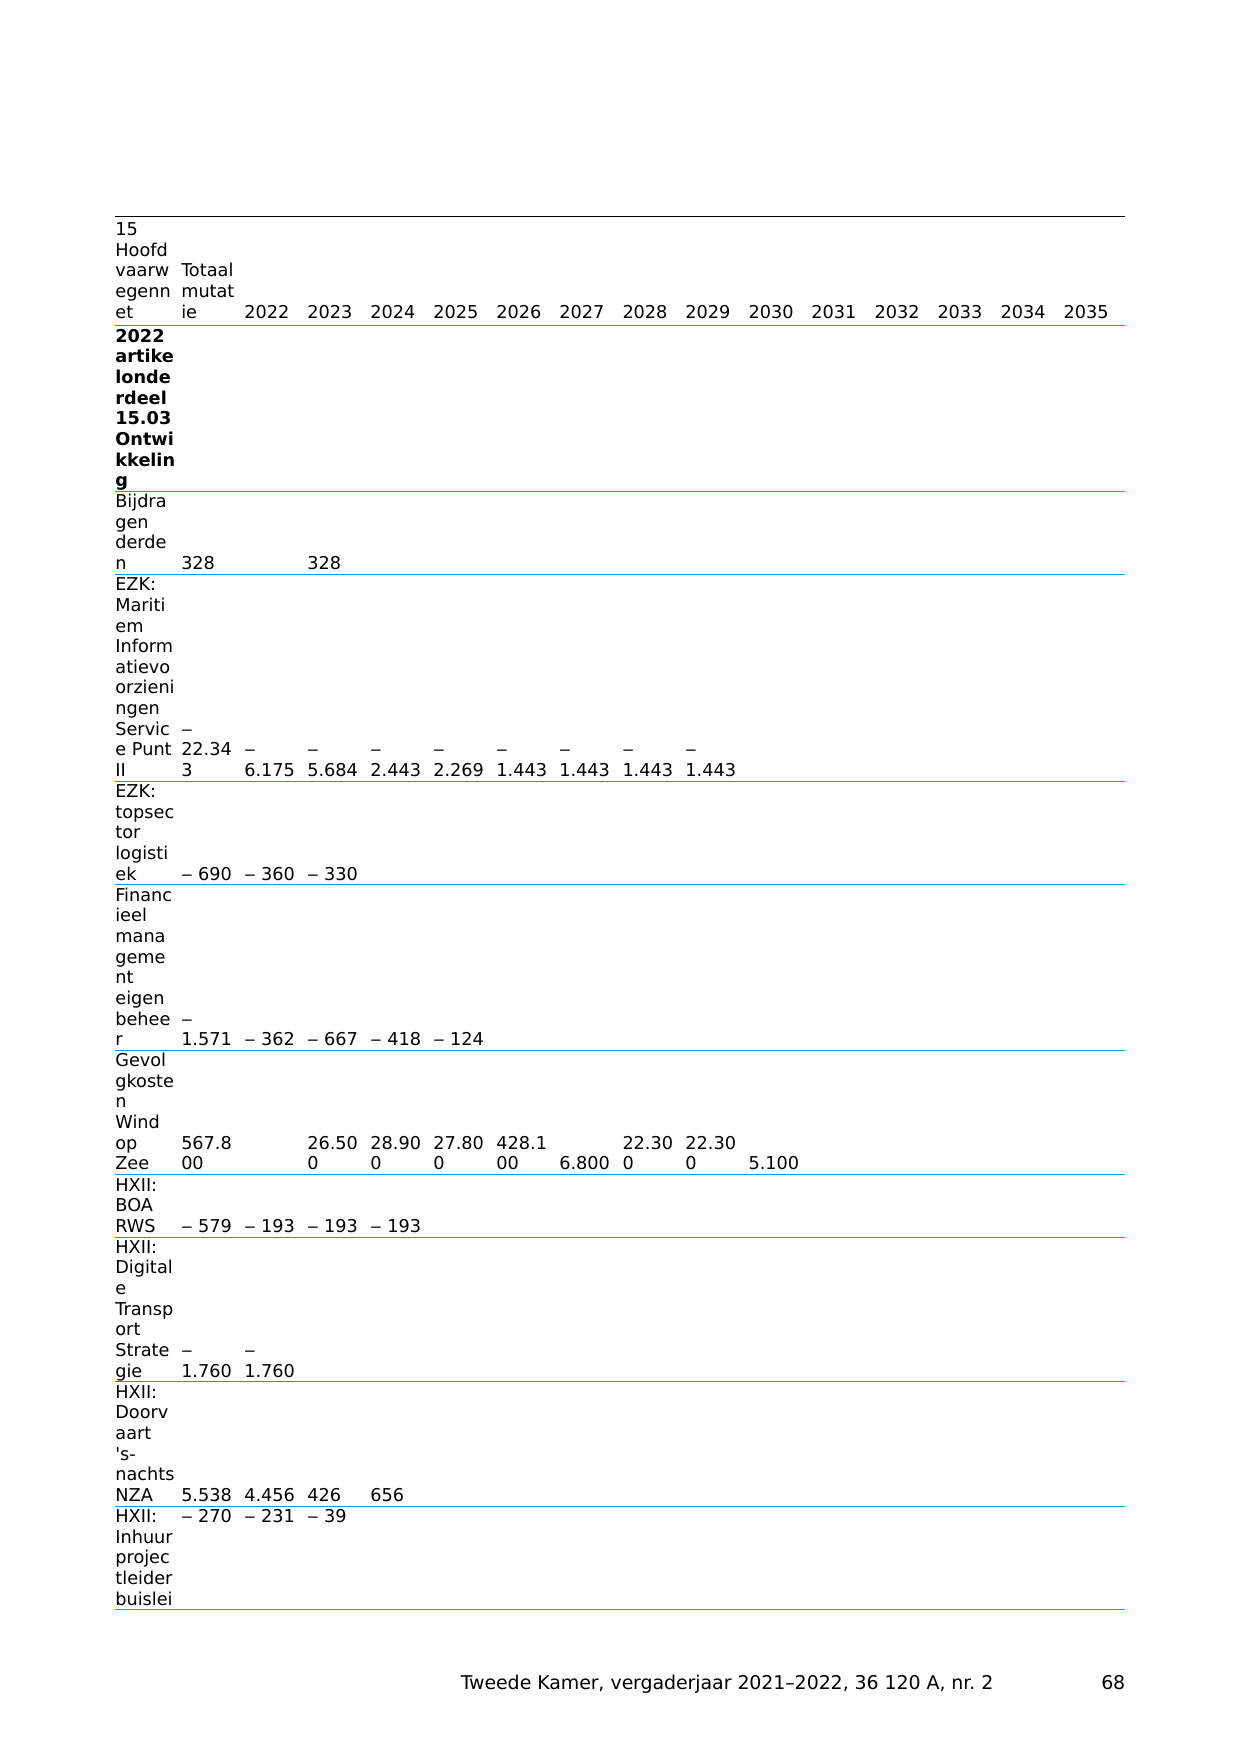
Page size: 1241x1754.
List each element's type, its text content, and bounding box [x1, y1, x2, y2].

table_cell [493, 1175, 556, 1236]
table_cell 2025 [430, 217, 493, 325]
table_cell [934, 492, 997, 574]
table_cell [493, 782, 556, 884]
table_cell [367, 1238, 430, 1381]
table_cell 2029 [682, 217, 745, 325]
table_cell ‒ 193 [241, 1175, 304, 1236]
table_cell 2022 artikelonderdeel 15.03 Ontwikkeling [115, 326, 178, 491]
table_cell [493, 885, 556, 1050]
table_cell [998, 1507, 1060, 1609]
table_cell Totaal mutatie [178, 217, 241, 325]
table_cell [808, 1051, 871, 1174]
table_cell ‒ 667 [304, 885, 367, 1050]
table_cell 2033 [934, 217, 997, 325]
table_cell [682, 782, 745, 884]
table_cell [808, 575, 871, 781]
table_cell [934, 885, 997, 1050]
table_cell 2022 [241, 217, 304, 325]
table_cell [1060, 1051, 1125, 1174]
table_cell [556, 1382, 619, 1506]
table_cell ‒ 1.443 [493, 575, 556, 781]
table_cell [619, 492, 682, 574]
table_cell ‒ 690 [178, 782, 241, 884]
table_cell ‒ 1.443 [619, 575, 682, 781]
table_cell ‒ 360 [241, 782, 304, 884]
table_cell [1060, 575, 1125, 781]
table_cell [871, 1238, 934, 1381]
table_cell [682, 1382, 745, 1506]
table_cell 2027 [556, 217, 619, 325]
table_cell [871, 885, 934, 1050]
table_cell [998, 326, 1060, 491]
table_cell [745, 782, 808, 884]
table_cell 2032 [871, 217, 934, 325]
table_cell [556, 1507, 619, 1609]
table_cell [998, 1175, 1060, 1236]
table_cell [430, 1507, 493, 1609]
table_cell [430, 1238, 493, 1381]
table_cell ‒ 330 [304, 782, 367, 884]
table_cell [556, 782, 619, 884]
table_cell ‒ 193 [367, 1175, 430, 1236]
table_cell [934, 782, 997, 884]
table_cell [998, 575, 1060, 781]
table_cell [808, 1507, 871, 1609]
table_cell [619, 885, 682, 1050]
table_cell [556, 1175, 619, 1236]
table_cell 2030 [745, 217, 808, 325]
table_cell [1060, 1382, 1125, 1506]
table_cell [998, 1382, 1060, 1506]
table_cell [998, 782, 1060, 884]
table_cell 15 Hoofdvaarwegennet [115, 217, 178, 325]
table_cell 28.900 [367, 1051, 430, 1174]
table_cell [998, 885, 1060, 1050]
table_cell [871, 1507, 934, 1609]
table_cell [241, 1051, 304, 1174]
table_cell 426 [304, 1382, 367, 1506]
table_cell [745, 1238, 808, 1381]
table_cell HXII: Inhuur projectleider buislei [115, 1507, 178, 1609]
table_cell [1060, 492, 1125, 574]
table_cell [619, 1238, 682, 1381]
table_cell [619, 1175, 682, 1236]
table_cell ‒ 193 [304, 1175, 367, 1236]
table_cell [367, 326, 430, 491]
table_cell [871, 1175, 934, 1236]
table_cell ‒ 1.760 [178, 1238, 241, 1381]
table_cell HXII: Digitale Transport Strategie [115, 1238, 178, 1381]
table_cell [1060, 782, 1125, 884]
table_cell Financieel management eigen beheer [115, 885, 178, 1050]
table_cell ‒ 2.443 [367, 575, 430, 781]
table_cell [682, 1507, 745, 1609]
table_cell [745, 575, 808, 781]
table_cell [682, 492, 745, 574]
table_cell [493, 326, 556, 491]
table_cell [745, 492, 808, 574]
table_cell [1060, 1175, 1125, 1236]
table_cell [808, 782, 871, 884]
table_cell 656 [367, 1382, 430, 1506]
table_cell 2023 [304, 217, 367, 325]
table_cell [556, 885, 619, 1050]
table_cell [619, 782, 682, 884]
table_cell [808, 326, 871, 491]
table_cell [556, 1238, 619, 1381]
table_cell ‒ 22.343 [178, 575, 241, 781]
table_cell ‒ 270 [178, 1507, 241, 1609]
table_cell [934, 1238, 997, 1381]
table_cell [871, 1051, 934, 1174]
table_cell [998, 492, 1060, 574]
table_cell [998, 1238, 1060, 1381]
table_cell [367, 782, 430, 884]
table_cell ‒ 1.760 [241, 1238, 304, 1381]
table_cell [934, 326, 997, 491]
table_cell 6.800 [556, 1051, 619, 1174]
table_cell [367, 1507, 430, 1609]
table_cell [871, 326, 934, 491]
table_cell [934, 1175, 997, 1236]
table_cell ‒ 5.684 [304, 575, 367, 781]
table_cell 5.538 [178, 1382, 241, 1506]
table_cell [808, 1175, 871, 1236]
table_cell ‒ 1.443 [556, 575, 619, 781]
table_cell [430, 326, 493, 491]
table_cell [619, 326, 682, 491]
table_cell [241, 326, 304, 491]
table_cell [493, 1238, 556, 1381]
table_cell 4.456 [241, 1382, 304, 1506]
table_cell 5.100 [745, 1051, 808, 1174]
table_cell [934, 1051, 997, 1174]
table_cell [745, 1382, 808, 1506]
table_cell EZK: Maritiem Informatievoorzieningen Service Punt II [115, 575, 178, 781]
table_cell [556, 492, 619, 574]
table_cell ‒ 39 [304, 1507, 367, 1609]
table_cell 2026 [493, 217, 556, 325]
table_cell [619, 1382, 682, 1506]
table_cell [493, 1507, 556, 1609]
table_cell [304, 1238, 367, 1381]
table_cell [808, 492, 871, 574]
table_cell [808, 885, 871, 1050]
table_cell [367, 492, 430, 574]
table_cell [1060, 1238, 1125, 1381]
table_cell [430, 1382, 493, 1506]
table_cell 2031 [808, 217, 871, 325]
table_cell [493, 1382, 556, 1506]
table_cell [682, 885, 745, 1050]
table_cell 26.500 [304, 1051, 367, 1174]
table_cell [934, 1507, 997, 1609]
table_cell 567.800 [178, 1051, 241, 1174]
table_cell [178, 326, 241, 491]
table_header Tabel 16 Artikel 15 Hoofdvaarwegennet (bedragen x € 1.000) [115, 191, 1125, 216]
table_cell 27.800 [430, 1051, 493, 1174]
table_cell ‒ 6.175 [241, 575, 304, 781]
table_cell ‒ 124 [430, 885, 493, 1050]
table_cell ‒ 231 [241, 1507, 304, 1609]
table_cell HXII: BOA RWS [115, 1175, 178, 1236]
table_cell 328 [178, 492, 241, 574]
table_cell [682, 1238, 745, 1381]
table_cell [682, 1175, 745, 1236]
table_cell Gevolgkosten Wind op Zee [115, 1051, 178, 1174]
table_cell [304, 326, 367, 491]
table_cell 22.300 [619, 1051, 682, 1174]
table_cell [430, 1175, 493, 1236]
table_cell [808, 1382, 871, 1506]
table_cell ‒ 579 [178, 1175, 241, 1236]
table_cell [998, 1051, 1060, 1174]
table_cell [1060, 1507, 1125, 1609]
table_cell [745, 885, 808, 1050]
table_cell 2035 [1060, 217, 1125, 325]
table_cell 2024 [367, 217, 430, 325]
table_cell [493, 492, 556, 574]
table_cell ‒ 1.571 [178, 885, 241, 1050]
table_cell [871, 575, 934, 781]
table_cell [619, 1507, 682, 1609]
table_cell [745, 326, 808, 491]
table_cell HXII: Doorvaart 's-nachts NZA [115, 1382, 178, 1506]
table_cell 428.100 [493, 1051, 556, 1174]
table_cell 2034 [998, 217, 1060, 325]
table_cell [1060, 885, 1125, 1050]
table_cell [430, 782, 493, 884]
table_cell 2028 [619, 217, 682, 325]
table_cell [934, 1382, 997, 1506]
table_cell [871, 1382, 934, 1506]
table_cell ‒ 2.269 [430, 575, 493, 781]
table_cell [745, 1175, 808, 1236]
table_cell Bijdragen derden [115, 492, 178, 574]
table_cell [556, 326, 619, 491]
table_cell [871, 492, 934, 574]
table_cell 22.300 [682, 1051, 745, 1174]
table_cell 328 [304, 492, 367, 574]
table_cell [745, 1507, 808, 1609]
table_cell ‒ 362 [241, 885, 304, 1050]
table_cell ‒ 418 [367, 885, 430, 1050]
table_cell [241, 492, 304, 574]
table_cell [682, 326, 745, 491]
table_cell [430, 492, 493, 574]
table_cell [934, 575, 997, 781]
table_cell EZK: topsector logistiek [115, 782, 178, 884]
table_cell ‒ 1.443 [682, 575, 745, 781]
table_cell [808, 1238, 871, 1381]
table_cell [1060, 326, 1125, 491]
table_cell [871, 782, 934, 884]
